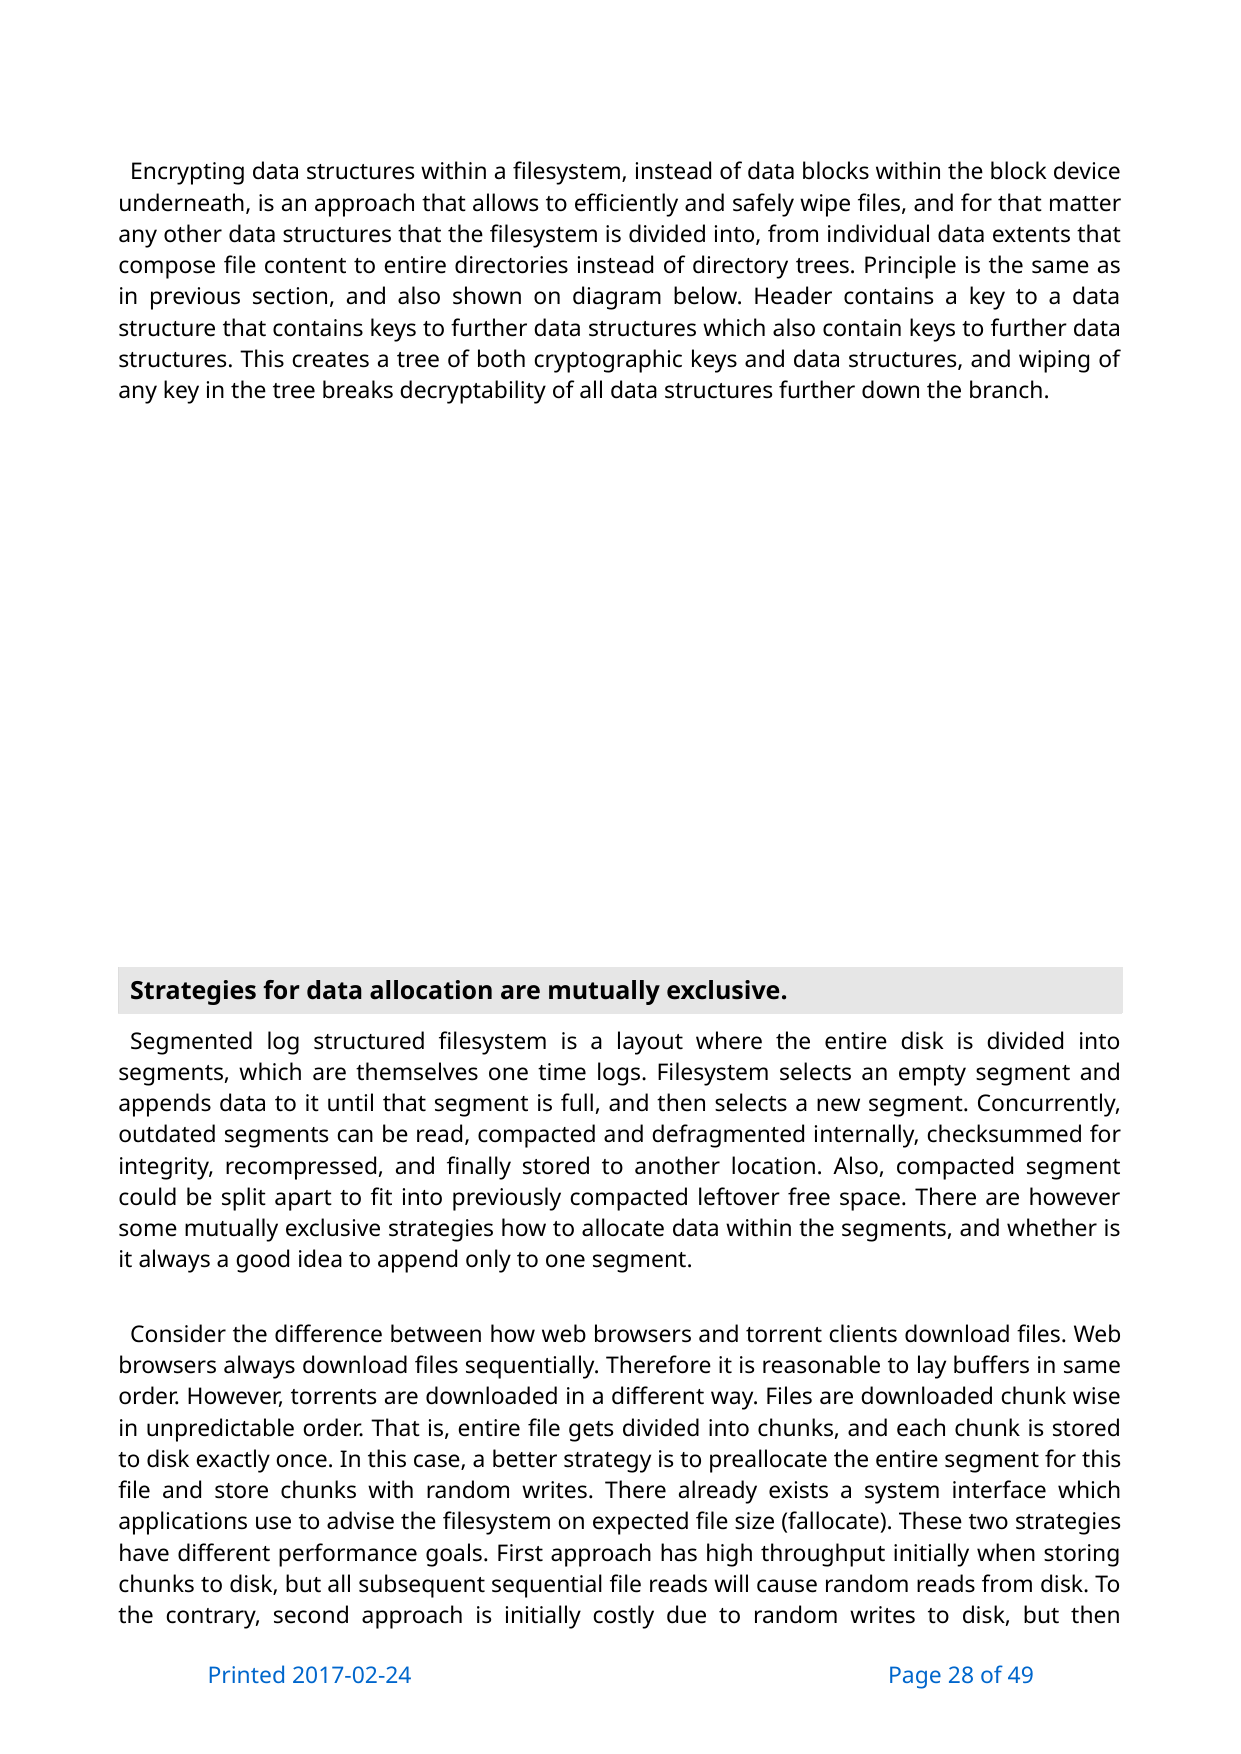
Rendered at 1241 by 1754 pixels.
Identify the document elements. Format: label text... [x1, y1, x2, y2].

text Consider the difference between how web browsers and torrent clients download files. Web browsers always download files sequentially. Therefore it is reasonable to lay buffers in same order. However, torrents are downloaded in a different way. Files are downloaded chunk wise in unpredictable order. That is, entire file gets divided into chunks, and each chunk is stored to disk exactly once. In this case, a better strategy is to preallocate the entire segment for this file and store chunks with random writes. There already exists a system interface which applications use to advise the filesystem on expected file size (fallocate). These two strategies have different performance goals. First approach has high throughput initially when storing chunks to disk, but all subsequent sequential file reads will cause random reads from disk. To the contrary, second approach is initially costly due to random writes to disk, but then [118, 1318, 1122, 1630]
text Encrypting data structures within a filesystem, instead of data blocks within the block device underneath, is an approach that allows to efficiently and safely wipe files, and for that matter any other data structures that the filesystem is divided into, from individual data extents that compose file content to entire directories instead of directory trees. Principle is the same as in previous section, and also shown on diagram below. Header contains a key to a data structure that contains keys to further data structures which also contain keys to further data structures. This creates a tree of both cryptographic keys and data structures, and wiping of any key in the tree breaks decryptability of all data structures further down the branch. [118, 155, 1122, 405]
text Segmented log structured filesystem is a layout where the entire disk is divided into segments, which are themselves one time logs. Filesystem selects an empty segment and appends data to it until that segment is full, and then selects a new segment. Concurrently, outdated segments can be read, compacted and defragmented internally, checksummed for integrity, recompressed, and finally stored to another location. Also, compacted segment could be split apart to fit into previously compacted leftover free space. There are however some mutually exclusive strategies how to allocate data within the segments, and whether is it always a good idea to append only to one segment. [118, 1025, 1122, 1275]
subtitle Strategies for data allocation are mutually exclusive. [119, 968, 1122, 1013]
